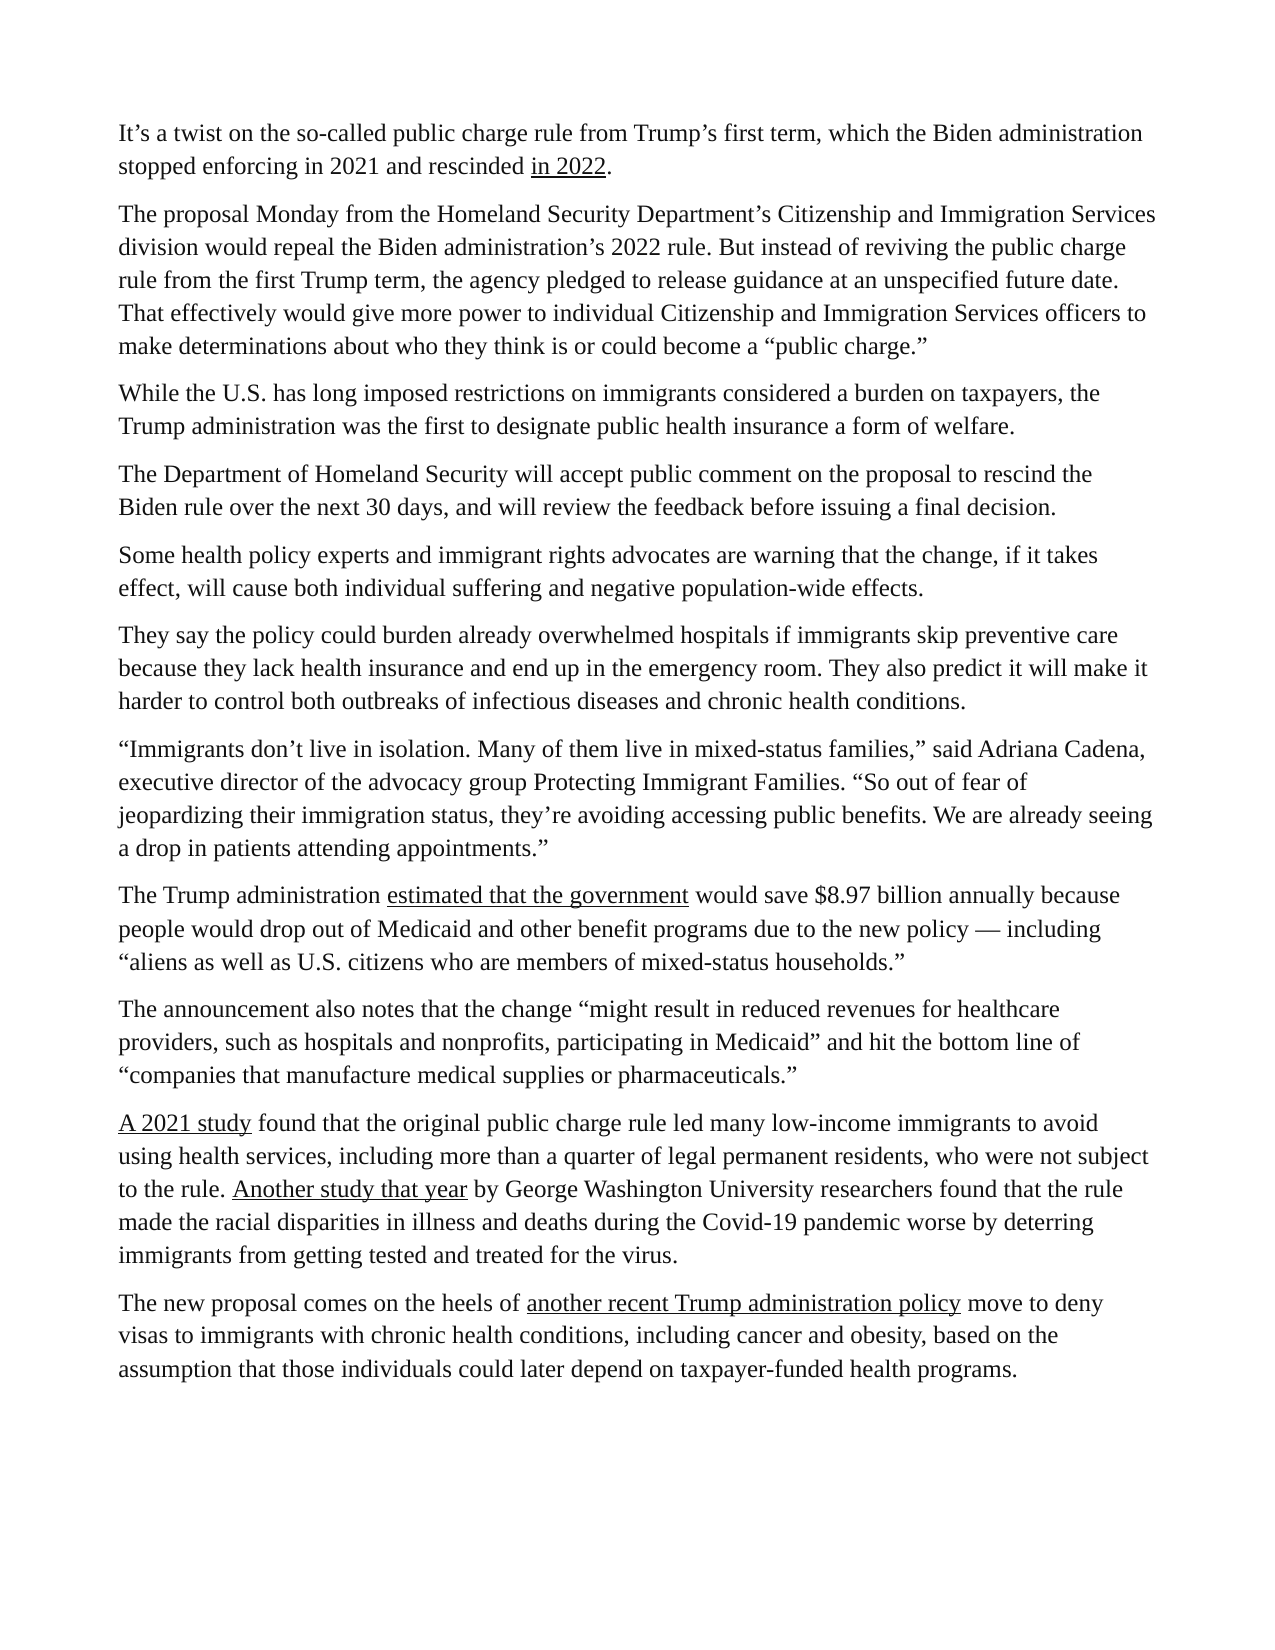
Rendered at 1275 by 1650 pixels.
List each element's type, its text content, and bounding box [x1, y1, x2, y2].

text The Department of Homeland Security will accept public comment on the proposal to rescind the Biden rule over the next 30 days, and will review the feedback before issuing a final decision. [118, 459, 1157, 521]
text While the U.S. has long imposed restrictions on immigrants considered a burden on taxpayers, the Trump administration was the first to designate public health insurance a form of welfare. [118, 378, 1157, 440]
text The proposal Monday from the Homeland Security Department’s Citizenship and Immigration Services division would repeal the Biden administration’s 2022 rule. But instead of reviving the public charge rule from the first Trump term, the agency pledged to release guidance at an unspecified future date. That effectively would give more power to individual Citizenship and Immigration Services officers to make determinations about who they think is or could become a “public charge.” [118, 199, 1157, 359]
text It’s a twist on the so-called public charge rule from Trump’s first term, which the Biden administration stopped enforcing in 2021 and rescinded in 2022. [118, 118, 1157, 180]
text The announcement also notes that the change “might result in reduced revenues for healthcare providers, such as hospitals and nonprofits, participating in Medicaid” and hit the bottom line of “companies that manufacture medical supplies or pharmaceuticals.” [118, 994, 1157, 1089]
text They say the policy could burden already overwhelmed hospitals if immigrants skip preventive care because they lack health insurance and end up in the emergency room. They also predict it will make it harder to control both outbreaks of infectious diseases and chronic health conditions. [118, 620, 1157, 715]
text A 2021 study found that the original public charge rule led many low-income immigrants to avoid using health services, including more than a quarter of legal permanent residents, who were not subject to the rule. Another study that year by George Washington University researchers found that the rule made the racial disparities in illness and deaths during the Covid-19 pandemic worse by deterring immigrants from getting tested and treated for the virus. [118, 1108, 1157, 1269]
text Some health policy experts and immigrant rights advocates are warning that the change, if it takes effect, will cause both individual suffering and negative population-wide effects. [118, 540, 1157, 601]
text The Trump administration estimated that the government would save $8.97 billion annually because people would drop out of Medicaid and other benefit programs due to the new policy — including “aliens as well as U.S. citizens who are members of mixed-status households.” [118, 881, 1157, 975]
text “Immigrants don’t live in isolation. Many of them live in mixed-status families,” said Adriana Cadena, executive director of the advocacy group Protecting Immigrant Families. “So out of fear of jeopardizing their immigration status, they’re avoiding accessing public benefits. We are already seeing a drop in patients attending appointments.” [118, 734, 1157, 862]
text The new proposal comes on the heels of another recent Trump administration policy move to deny visas to immigrants with chronic health conditions, including cancer and obesity, based on the assumption that those individuals could later depend on taxpayer-funded health programs. [118, 1288, 1157, 1382]
